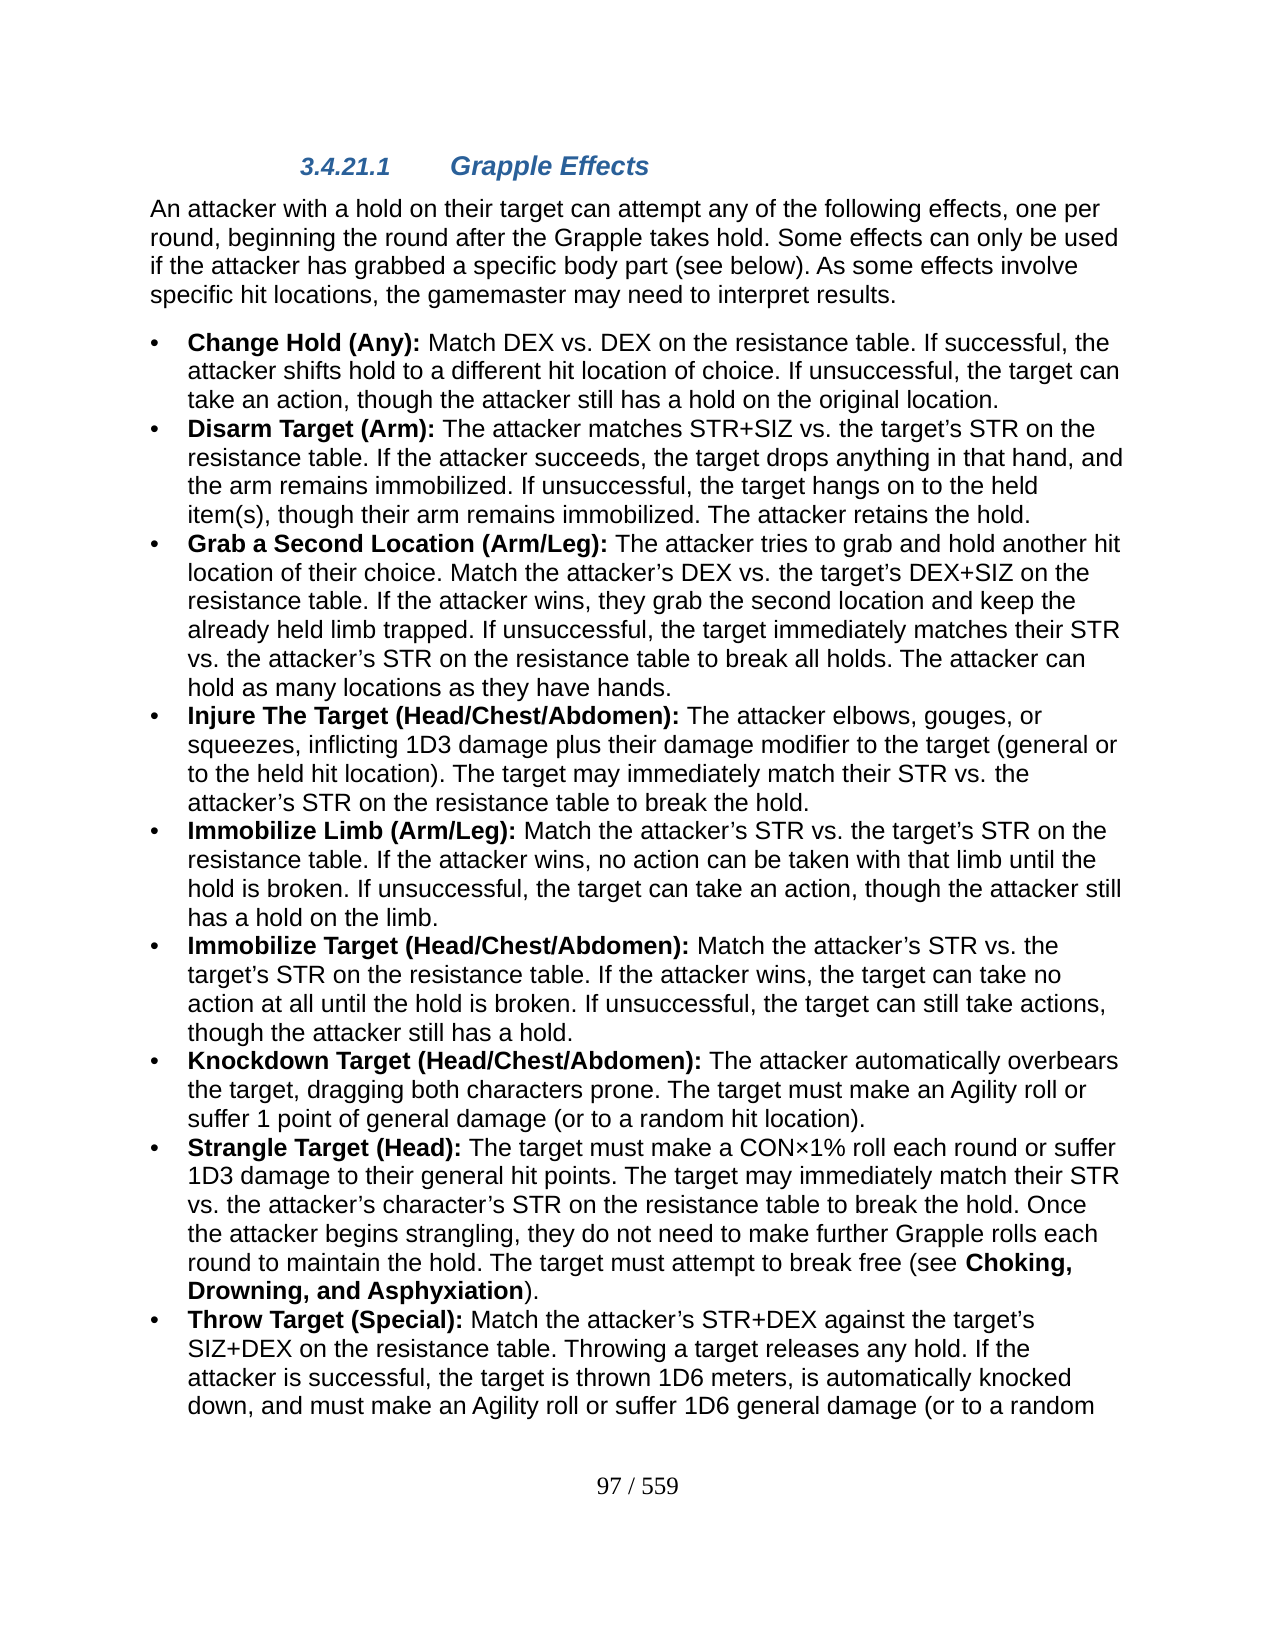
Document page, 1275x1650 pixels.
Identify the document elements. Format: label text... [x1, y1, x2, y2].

text • Knockdown Target (Head/Chest/Abdomen): The attacker automatically overbears the target, dragging both characters prone. The target must make an Agility roll or suffer 1 point of general damage (or to a random hit location). [150, 1046, 1125, 1132]
text • Grab a Second Location (Arm/Leg): The attacker tries to grab and hold another hit location of their choice. Match the attacker’s DEX vs. the target’s DEX+SIZ on the resistance table. If the attacker wins, they grab the second location and keep the already held limb trapped. If unsuccessful, the target immediately matches their STR vs. the attacker’s STR on the resistance table to break all holds. The attacker can hold as many locations as they have hands. [150, 529, 1125, 701]
text • Injure The Target (Head/Chest/Abdomen): The attacker elbows, gouges, or squeezes, inflicting 1D3 damage plus their damage modifier to the target (general or to the held hit location). The target may immediately match their STR vs. the attacker’s STR on the resistance table to break the hold. [150, 701, 1125, 816]
text An attacker with a hold on their target can attempt any of the following effects, one per round, beginning the round after the Grapple takes hold. Some effects can only be used if the attacker has grabbed a specific body part (see below). As some effects involve specific hit locations, the gamemaster may need to interpret results. [150, 194, 1125, 309]
text • Strangle Target (Head): The target must make a CON×1% roll each round or suffer 1D3 damage to their general hit points. The target may immediately match their STR vs. the attacker’s character’s STR on the resistance table to break the hold. Once the attacker begins strangling, they do not need to make further Grapple rolls each round to maintain the hold. The target must attempt to break free (see Choking, Drowning, and Asphyxiation). [150, 1132, 1125, 1305]
text • Change Hold (Any): Match DEX vs. DEX on the resistance table. If successful, the attacker shifts hold to a different hit location of choice. If unsuccessful, the target can take an action, though the attacker still has a hold on the original location. [150, 327, 1125, 414]
subtitle Grapple Effects [300, 150, 1125, 181]
text • Immobilize Target (Head/Chest/Abdomen): Match the attacker’s STR vs. the target’s STR on the resistance table. If the attacker wins, the target can take no action at all until the hold is broken. If unsuccessful, the target can still take actions, though the attacker still has a hold. [150, 931, 1125, 1046]
text • Immobilize Limb (Arm/Leg): Match the attacker’s STR vs. the target’s STR on the resistance table. If the attacker wins, no action can be taken with that limb until the hold is broken. If unsuccessful, the target can take an action, though the attacker still has a hold on the limb. [150, 816, 1125, 931]
text • Throw Target (Special): Match the attacker’s STR+DEX against the target’s SIZ+DEX on the resistance table. Throwing a target releases any hold. If the attacker is successful, the target is thrown 1D6 meters, is automatically knocked down, and must make an Agility roll or suffer 1D6 general damage (or to a random [150, 1305, 1125, 1420]
text • Disarm Target (Arm): The attacker matches STR+SIZ vs. the target’s STR on the resistance table. If the attacker succeeds, the target drops anything in that hand, and the arm remains immobilized. If unsuccessful, the target hangs on to the held item(s), though their arm remains immobilized. The attacker retains the hold. [150, 414, 1125, 529]
